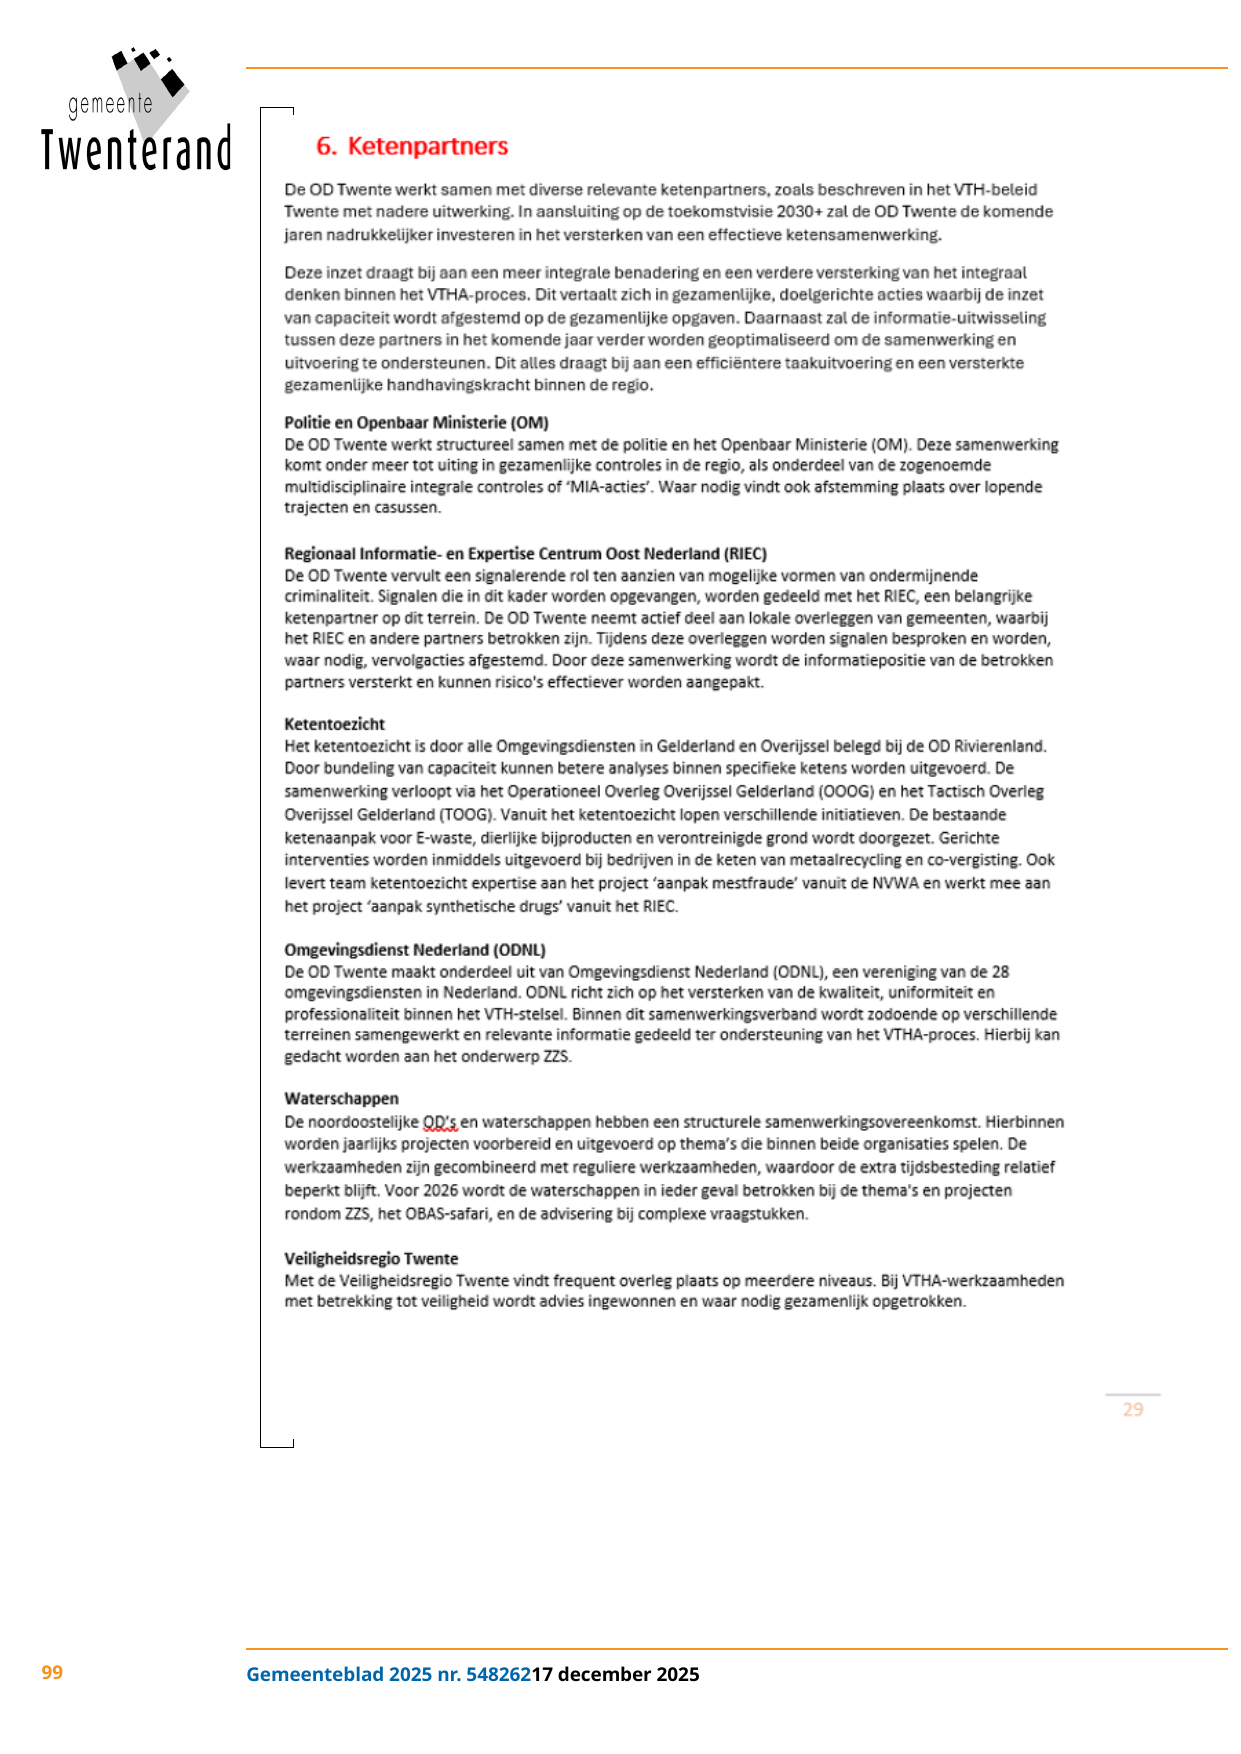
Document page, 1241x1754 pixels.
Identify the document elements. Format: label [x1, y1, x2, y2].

picture [41, 47, 231, 172]
picture [268, 115, 1173, 1439]
